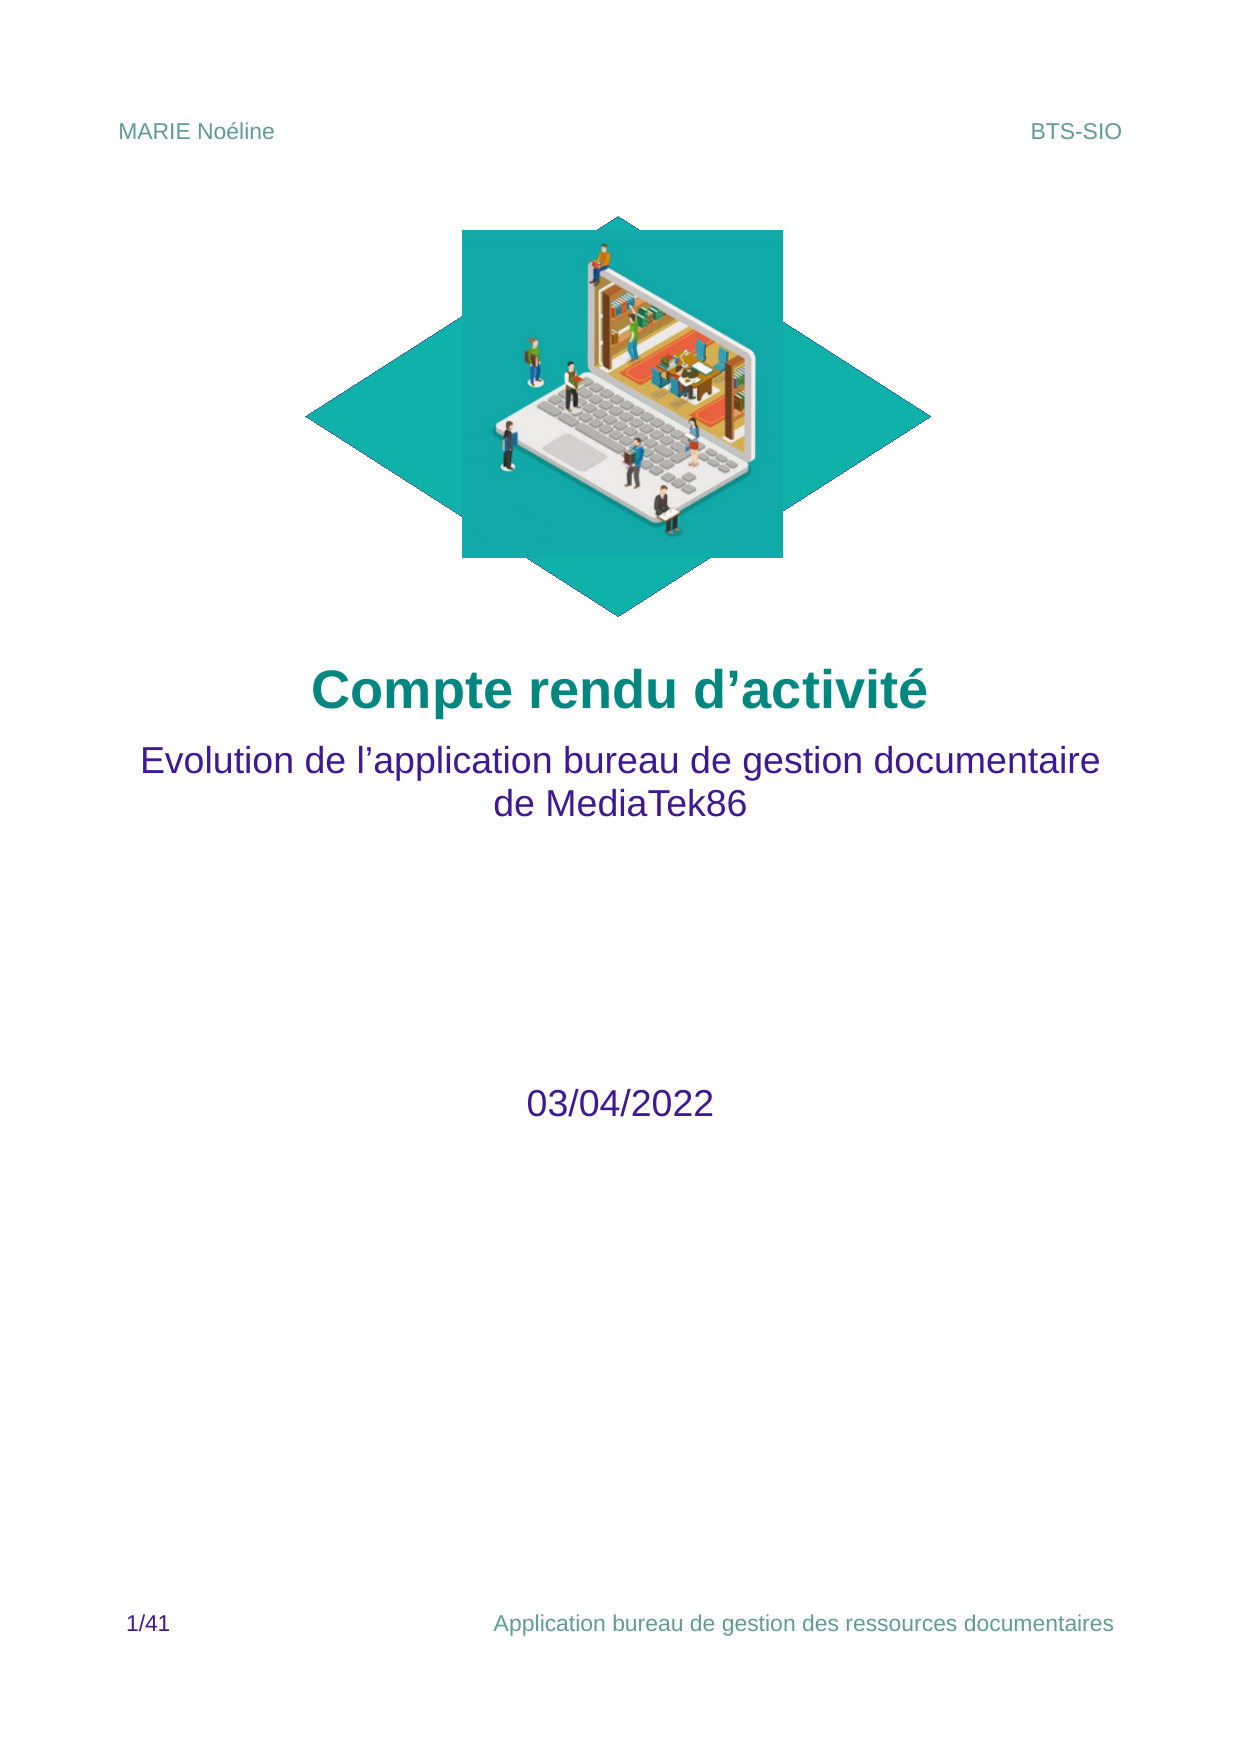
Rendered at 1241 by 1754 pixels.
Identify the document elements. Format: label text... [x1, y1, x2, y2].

subtitle Evolution de l’application bureau de gestion documentaire de MediaTek86 [118, 738, 1122, 824]
subtitle Compte rendu d’activité [118, 657, 1122, 719]
subtitle 03/04/2022 [118, 1081, 1122, 1124]
picture [462, 230, 784, 558]
